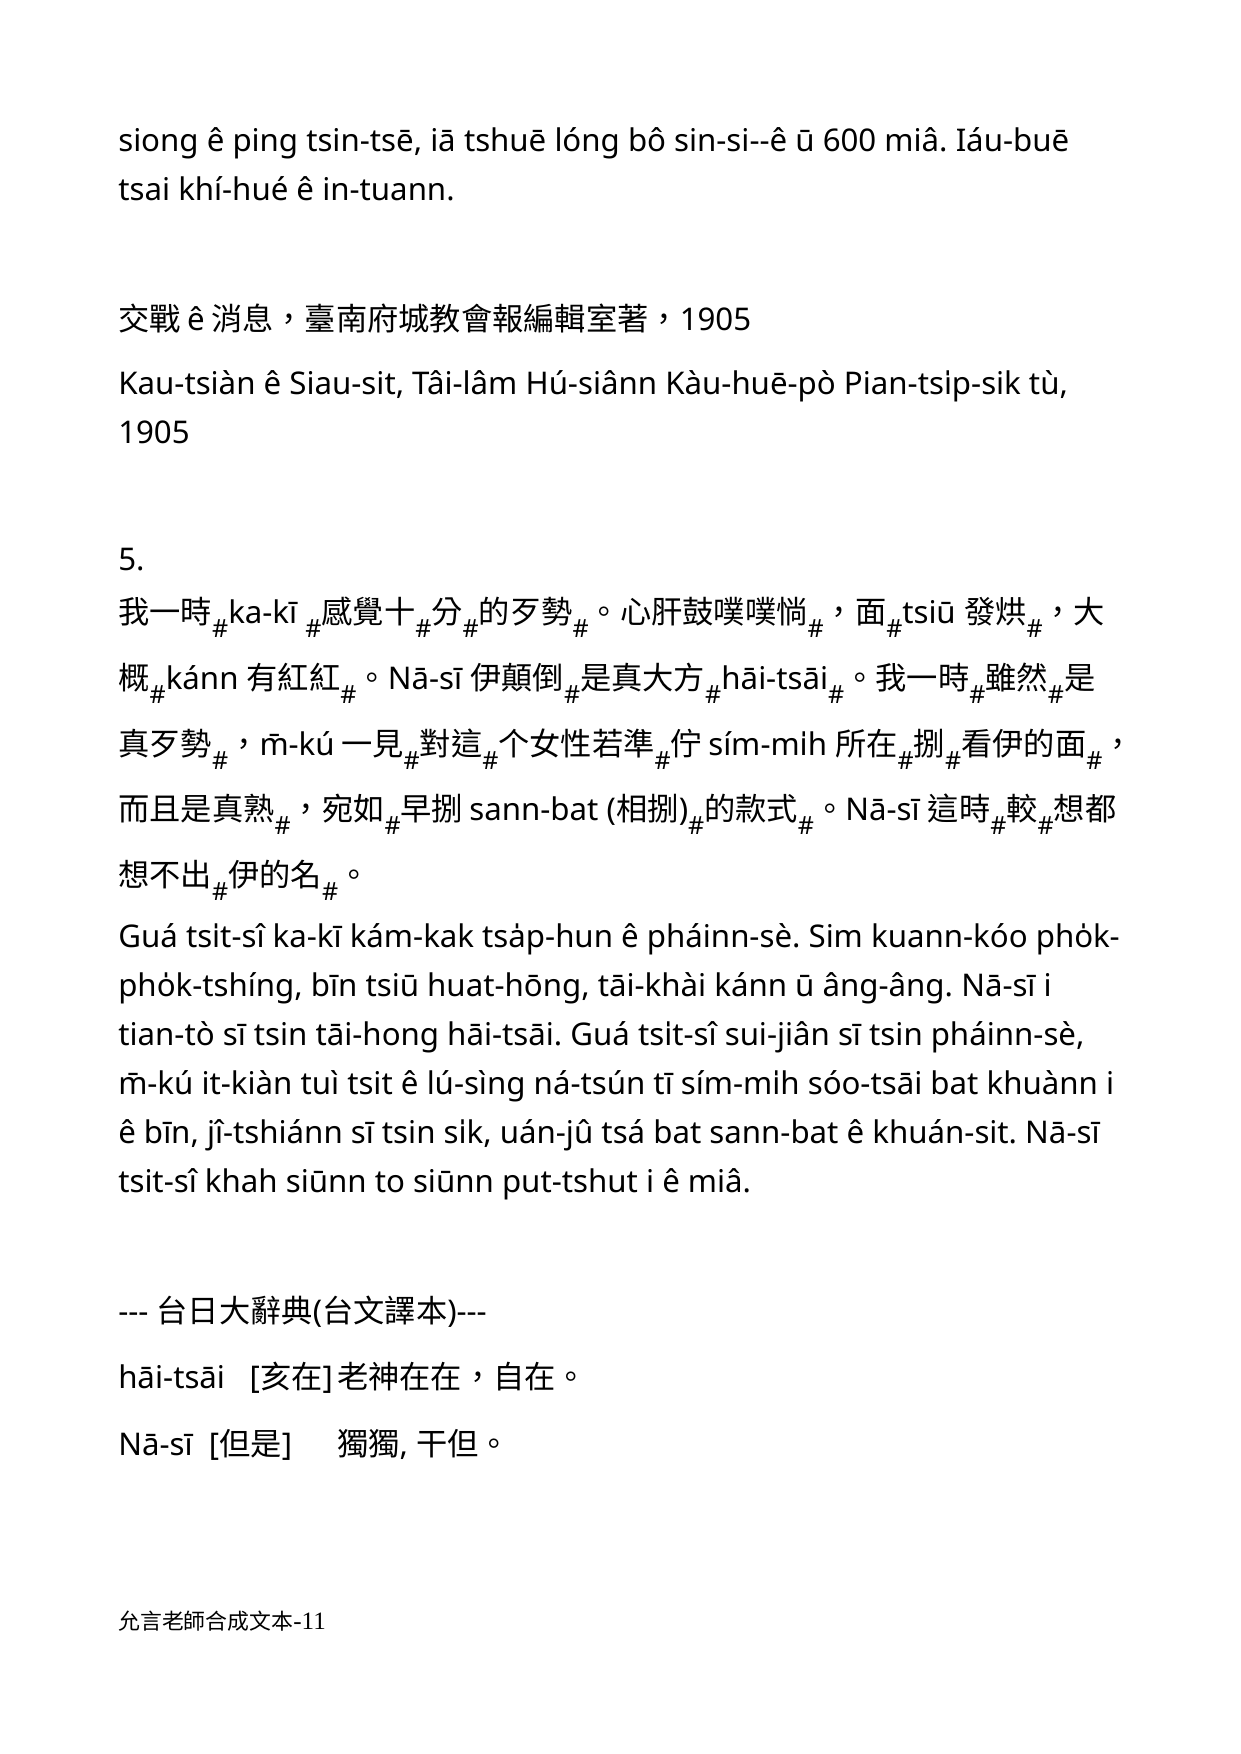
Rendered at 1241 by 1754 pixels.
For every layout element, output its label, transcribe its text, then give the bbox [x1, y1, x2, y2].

text Nā-sī [但是] 獨獨, 干但。 [118, 1419, 1122, 1465]
text siong ê ping tsin-tsē, iā tshuē lóng bô sin-si--ê ū 600 miâ. Iáu-buē tsai khí-hué ê in-tuann. [118, 118, 1122, 210]
text hāi-tsāi [亥在] 老神在在，自在。 [118, 1353, 1122, 1398]
text 交戰ê消息，臺南府城教會報編輯室著，1905 [118, 294, 1122, 339]
text 5. 我一時#ka-kī #感覺十#分#的歹勢#。心肝鼓噗噗惝#，面#tsiū 發烘#，大概#kánn 有紅紅#。Nā-sī 伊顛倒#是真大方#hāi-tsāi#。我一時#雖然#是真歹勢#，m̄-kú一見#對這#个女性若準#佇sím-mi̍h 所在#捌#看伊的面#，而且是真熟#，宛如#早捌sann-bat (相捌)#的款式#。Nā-sī 這時#較#想都想不出#伊的名#。 Guá tsi̍t-sî ka-kī kám-kak tsa̍p-hun ê pháinn-sè. Sim kuann-kóo pho̍k-pho̍k-tshíng, bīn tsiū huat-hōng, tāi-khài kánn ū âng-âng. Nā-sī i tian-tò sī tsin tāi-hong hāi-tsāi. Guá tsi̍t-sî sui-jiân sī tsin pháinn-sè, m̄-kú it-kiàn tuì tsit ê lú-sìng ná-tsún tī sím-mi̍h sóo-tsāi bat khuànn i ê bīn, jî-tshiánn sī tsin si̍k, uán-jû tsá bat sann-bat ê khuán-sit. Nā-sī tsit-sî khah siūnn to siūnn put-tshut i ê miâ. [118, 537, 1122, 1201]
text Kau-tsiàn ê Siau-sit, Tâi-lâm Hú-siânn Kàu-huē-pò Pian-tsi̍p-sik tù, 1905 [118, 361, 1122, 452]
text --- 台日大辭典(台文譯本)--- [118, 1286, 1122, 1331]
